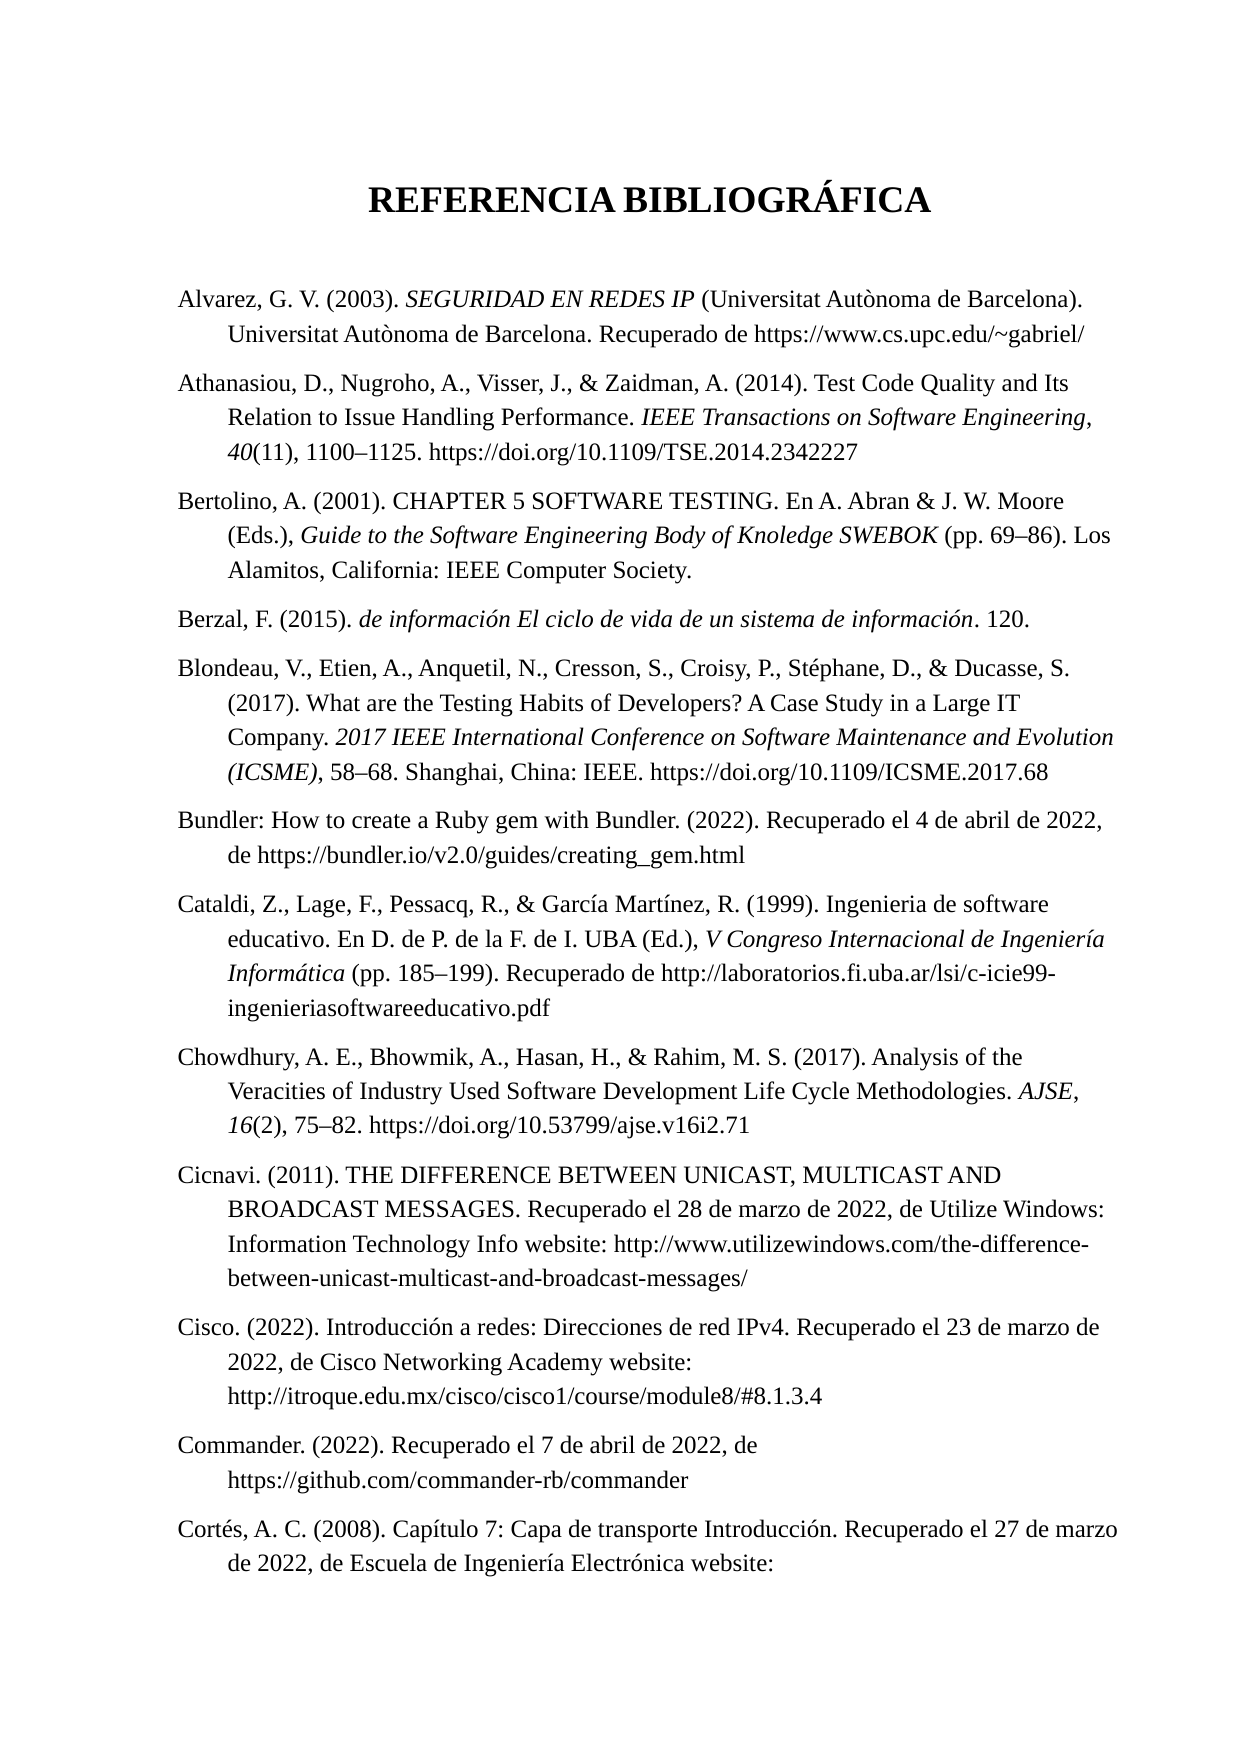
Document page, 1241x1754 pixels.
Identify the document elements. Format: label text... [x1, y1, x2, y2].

text Chowdhury, A. E., Bhowmik, A., Hasan, H., & Rahim, M. S. (2017). Analysis of the Veracities of Industry Used Software Development Life Cycle Methodologies. AJSE, 16(2), 75–82. https://doi.org/10.53799/ajse.v16i2.71 [177, 1042, 1122, 1139]
text Athanasiou, D., Nugroho, A., Visser, J., & Zaidman, A. (2014). Test Code Quality and Its Relation to Issue Handling Performance. IEEE Transactions on Software Engineering, 40(11), 1100–1125. https://doi.org/10.1109/TSE.2014.2342227 [177, 368, 1122, 466]
text Blondeau, V., Etien, A., Anquetil, N., Cresson, S., Croisy, P., Stéphane, D., & Ducasse, S. (2017). What are the Testing Habits of Developers? A Case Study in a Large IT Company. 2017 IEEE International Conference on Software Maintenance and Evolution (ICSME), 58–68. Shanghai, China: IEEE. https://doi.org/10.1109/ICSME.2017.68 [177, 653, 1122, 785]
text Cortés, A. C. (2008). Capítulo 7: Capa de transporte Introducción. Recuperado el 27 de marzo de 2022, de Escuela de Ingeniería Electrónica website: [177, 1514, 1122, 1577]
text Cisco. (2022). Introducción a redes: Direcciones de red IPv4. Recuperado el 23 de marzo de 2022, de Cisco Networking Academy website: http://itroque.edu.mx/cisco/cisco1/course/module8/#8.1.3.4 [177, 1312, 1122, 1410]
text Cicnavi. (2011). THE DIFFERENCE BETWEEN UNICAST, MULTICAST AND BROADCAST MESSAGES. Recuperado el 28 de marzo de 2022, de Utilize Windows: Information Technology Info website: http://www.utilizewindows.com/the-difference-between-unicast-multicast-and-broadcast-messages/ [177, 1160, 1122, 1292]
text Berzal, F. (2015). de información El ciclo de vida de un sistema de información. 120. [177, 604, 1122, 633]
text Bertolino, A. (2001). CHAPTER 5 SOFTWARE TESTING. En A. Abran & J. W. Moore (Eds.), Guide to the Software Engineering Body of Knoledge SWEBOK (pp. 69–86). Los Alamitos, California: IEEE Computer Society. [177, 486, 1122, 584]
text Commander. (2022). Recuperado el 7 de abril de 2022, de https://github.com/commander-rb/commander [177, 1430, 1122, 1493]
text Cataldi, Z., Lage, F., Pessacq, R., & García Martínez, R. (1999). Ingenieria de software educativo. En D. de P. de la F. de I. UBA (Ed.), V Congreso Internacional de Ingeniería Informática (pp. 185–199). Recuperado de http://laboratorios.fi.uba.ar/lsi/c-icie99-ingenieriasoftwareeducativo.pdf [177, 889, 1122, 1021]
list Referencia Bibliográfica [177, 177, 1122, 220]
text Bundler: How to create a Ruby gem with Bundler. (2022). Recuperado el 4 de abril de 2022, de https://bundler.io/v2.0/guides/creating_gem.html [177, 806, 1122, 869]
text Alvarez, G. V. (2003). SEGURIDAD EN REDES IP (Universitat Autònoma de Barcelona). Universitat Autònoma de Barcelona. Recuperado de https://www.cs.upc.edu/~gabriel/ [177, 284, 1122, 348]
